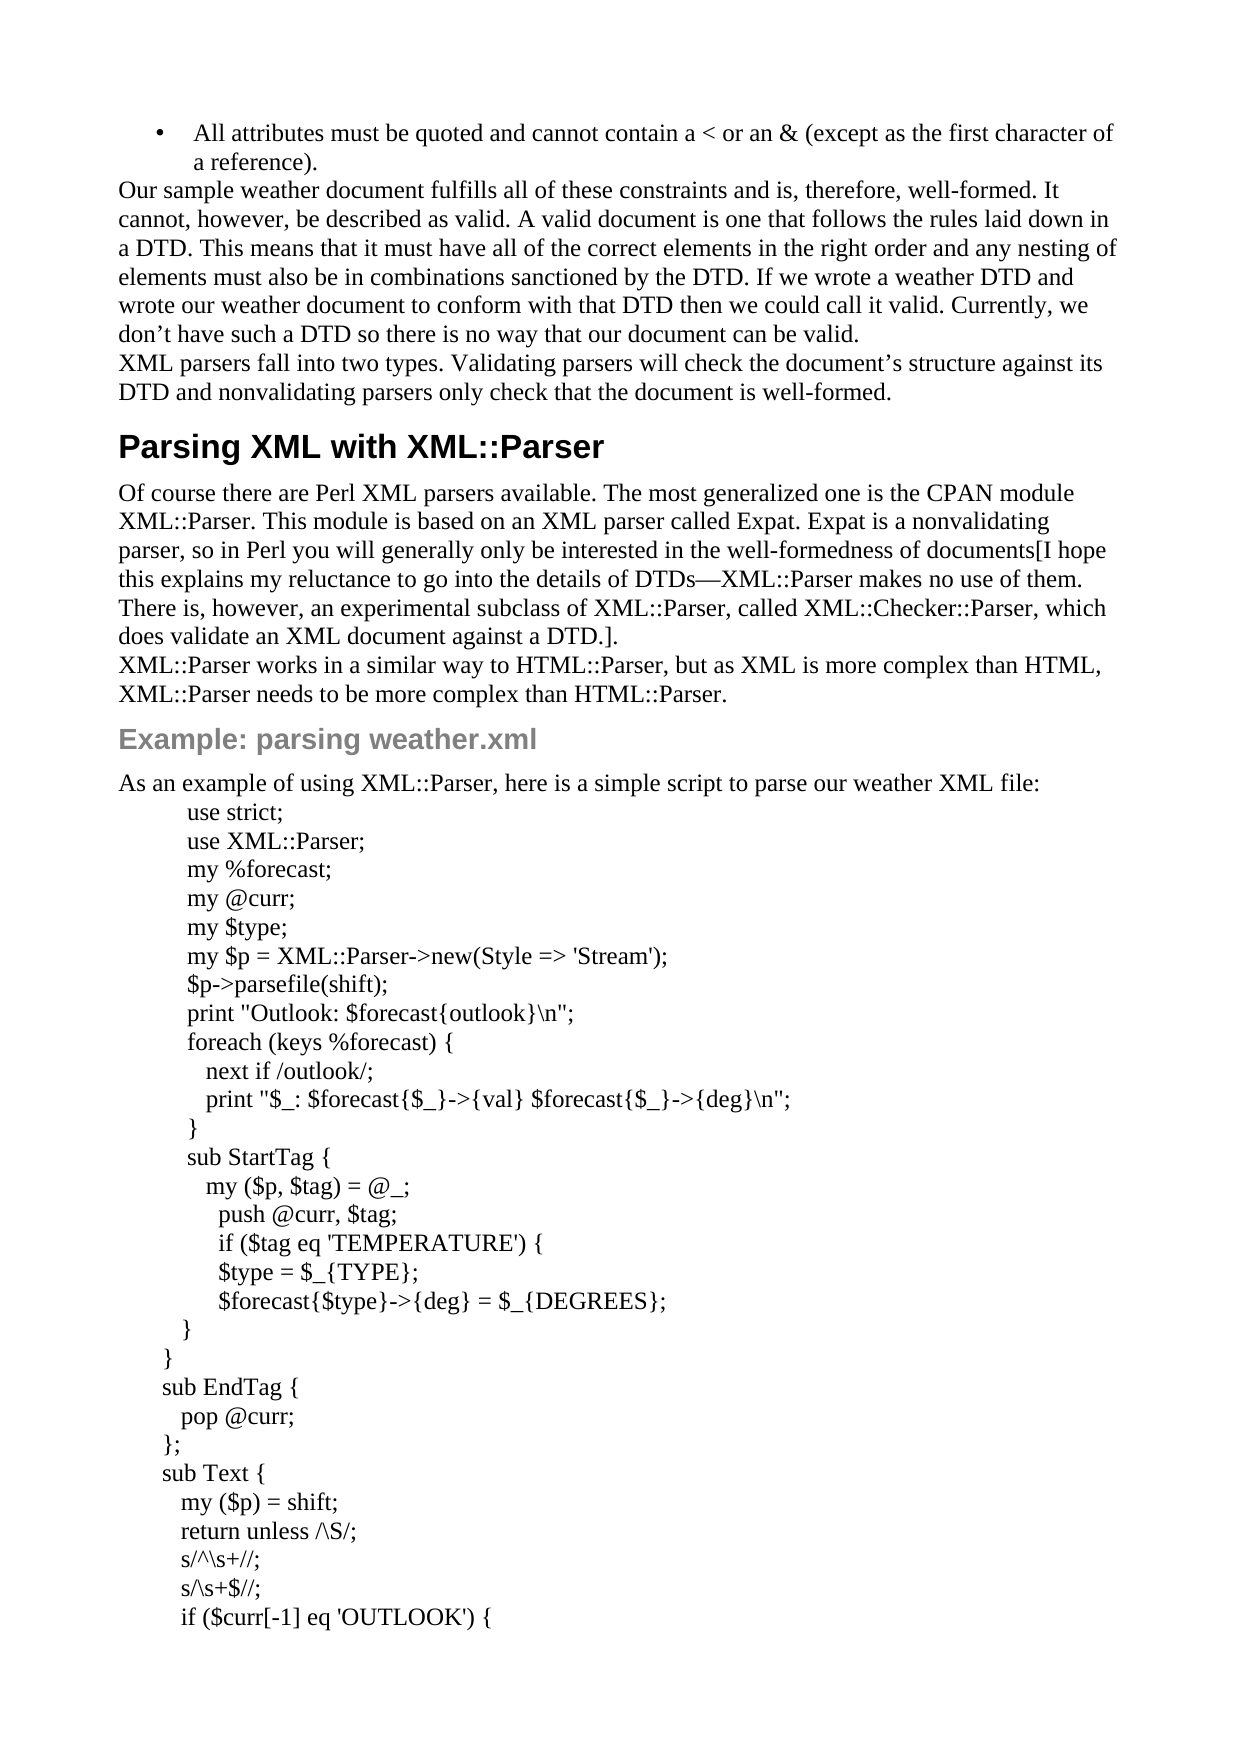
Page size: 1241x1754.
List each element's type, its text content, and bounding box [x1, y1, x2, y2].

text print "Outlook: $forecast{outlook}\n"; [118, 998, 1122, 1027]
text my $type; [118, 912, 1122, 941]
text s/^\s+//; [118, 1544, 1122, 1573]
text XML::Parser works in a similar way to HTML::Parser, but as XML is more complex than HTML, XML::Parser needs to be more complex than HTML::Parser. [118, 650, 1122, 708]
text $type = $_{TYPE}; [118, 1257, 1122, 1286]
text $p->parsefile(shift); [118, 969, 1122, 998]
text my ($p) = shift; [118, 1487, 1122, 1516]
text }; [118, 1429, 1122, 1458]
text XML parsers fall into two types. Validating parsers will check the document’s structure against its DTD and nonvalidating parsers only check that the document is well-formed. [118, 348, 1122, 406]
text foreach (keys %forecast) { [118, 1027, 1122, 1056]
text use strict; [118, 797, 1122, 826]
text if ($curr[-1] eq 'OUTLOOK') { [118, 1602, 1122, 1631]
subtitle Example: parsing weather.xml [118, 722, 1122, 756]
text sub Text { [118, 1458, 1122, 1487]
subtitle Parsing XML with XML::Parser [118, 426, 1122, 465]
text As an example of using XML::Parser, here is a simple script to parse our weather XML file: [118, 768, 1122, 797]
text my ($p, $tag) = @_; [118, 1171, 1122, 1199]
text } [118, 1343, 1122, 1372]
text next if /outlook/; [118, 1056, 1122, 1084]
text sub StartTag { [118, 1142, 1122, 1171]
text use XML::Parser; [118, 826, 1122, 854]
text if ($tag eq 'TEMPERATURE') { [118, 1228, 1122, 1257]
text push @curr, $tag; [118, 1199, 1122, 1228]
text my $p = XML::Parser->new(Style => 'Stream'); [118, 941, 1122, 969]
text $forecast{$type}->{deg} = $_{DEGREES}; [118, 1286, 1122, 1314]
text s/\s+$//; [118, 1573, 1122, 1602]
text pop @curr; [118, 1401, 1122, 1429]
text print "$_: $forecast{$_}->{val} $forecast{$_}->{deg}\n"; [118, 1084, 1122, 1113]
text my @curr; [118, 883, 1122, 912]
text sub EndTag { [118, 1372, 1122, 1401]
text my %forecast; [118, 854, 1122, 883]
text Of course there are Perl XML parsers available. The most generalized one is the CPAN module XML::Parser. This module is based on an XML parser called Expat. Expat is a nonvalidating parser, so in Perl you will generally only be interested in the well-formedness of documents[I hope this explains my reluctance to go into the details of DTDs—XML::Parser makes no use of them. There is, however, an experimental subclass of XML::Parser, called XML::Checker::Parser, which does validate an XML document against a DTD.]. [118, 478, 1122, 650]
list All attributes must be quoted and cannot contain a < or an & (except as the first character of a reference). [156, 118, 1122, 176]
text } [118, 1314, 1122, 1343]
text Our sample weather document fulfills all of these constraints and is, therefore, well-formed. It cannot, however, be described as valid. A valid document is one that follows the rules laid down in a DTD. This means that it must have all of the correct elements in the right order and any nesting of elements must also be in combinations sanctioned by the DTD. If we wrote a weather DTD and wrote our weather document to conform with that DTD then we could call it valid. Currently, we don’t have such a DTD so there is no way that our document can be valid. [118, 176, 1122, 348]
text } [118, 1113, 1122, 1142]
text return unless /\S/; [118, 1516, 1122, 1544]
